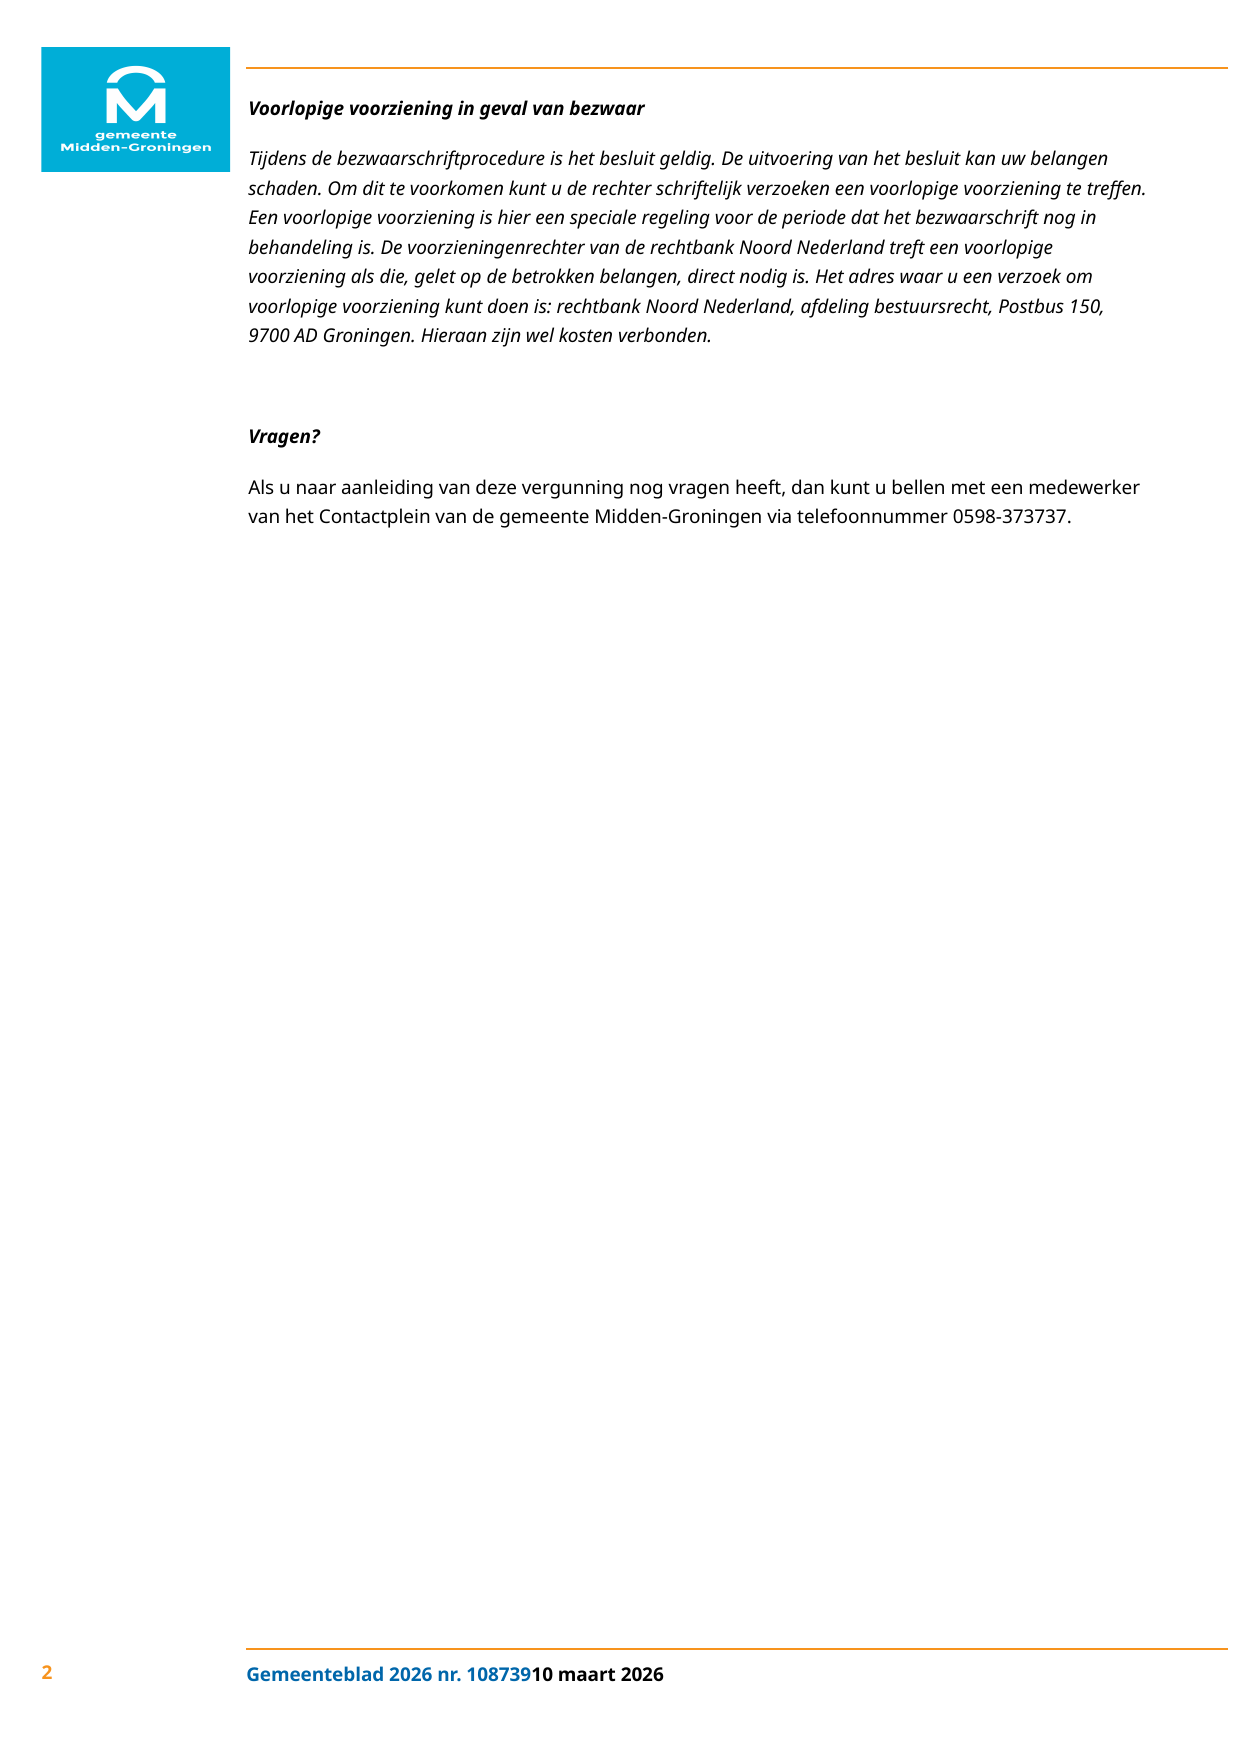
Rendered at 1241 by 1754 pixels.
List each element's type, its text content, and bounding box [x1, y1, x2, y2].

picture [107, 89, 165, 122]
text Als u naar aanleiding van deze vergunning nog vragen heeft, dan kunt u bellen met een medewerker van het Contactplein van de gemeente Midden-Groningen via telefoonnummer 0598-373737. [248, 474, 1152, 529]
picture [184, 146, 190, 153]
text Voorlopige voorziening in geval van bezwaar [248, 95, 1152, 121]
picture [108, 66, 164, 82]
text Vragen? [248, 423, 1152, 449]
text Tijdens de bezwaarschriftprocedure is het besluit geldig. De uitvoering van het besluit kan uw belangen schaden. Om dit te voorkomen kunt u de rechter schriftelijk verzoeken een voorlopige voorziening te treffen. Een voorlopige voorziening is hier een speciale regeling voor de periode dat het bezwaarschrift nog in behandeling is. De voorzieningenrechter van de rechtbank Noord Nederland treft een voorlopige voorziening als die, gelet op de betrokken belangen, direct nodig is. Het adres waar u een verzoek om voorlopige voorziening kunt doen is: rechtbank Noord Nederland, afdeling bestuursrecht, Postbus 150, 9700 AD Groningen. Hieraan zijn wel kosten verbonden. [248, 145, 1152, 348]
